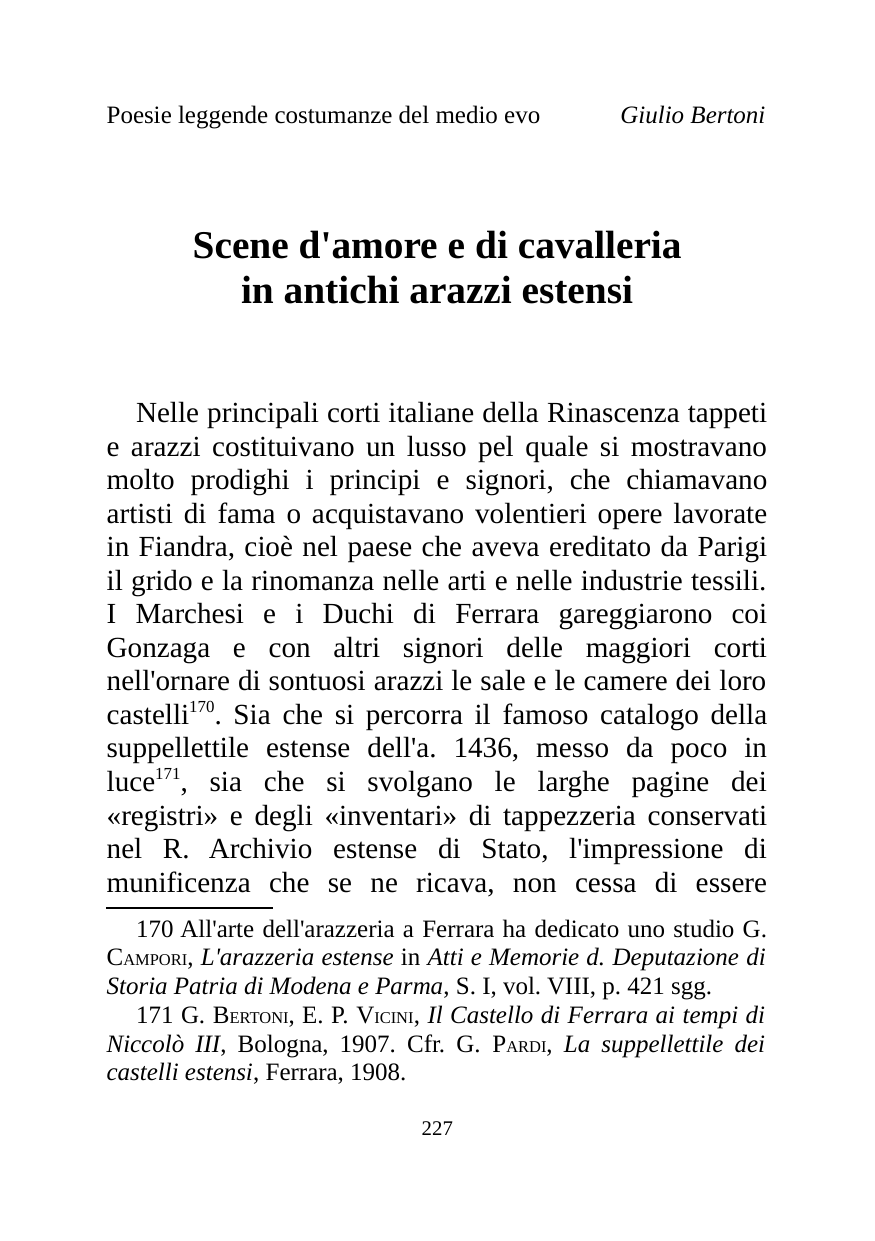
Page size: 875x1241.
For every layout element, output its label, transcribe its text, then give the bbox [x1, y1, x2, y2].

subtitle Scene d'amore e di cavalleria in antichi arazzi estensi [106, 222, 768, 312]
text All'arte dell'arazzeria a Ferrara ha dedicato uno studio G. Campori, L'arazzeria estense in Atti e Memorie d. Deputazione di Storia Patria di Modena e Parma, S. I, vol. VIII, p. 421 sgg. [106, 914, 768, 1000]
text Nelle principali corti italiane della Rinascenza tappeti e arazzi costituivano un lusso pel quale si mostravano molto prodighi i principi e signori, che chiamavano artisti di fama o acquistavano volentieri opere lavorate in Fiandra, cioè nel paese che aveva ereditato da Parigi il grido e la rinomanza nelle arti e nelle industrie tessili. I Marchesi e i Duchi di Ferrara gareggiarono coi Gonzaga e con altri signori delle maggiori corti nell'ornare di sontuosi arazzi le sale e le camere dei loro castelli. Sia che si percorra il famoso catalogo della suppellettile estense dell'a. 1436, messo da poco in luce, sia che si svolgano le larghe pagine dei «registri» e degli «inventari» di tappezzeria conservati nel R. Archivio estense di Stato, l'impressione di munificenza che se ne ricava, non cessa di essere [106, 395, 768, 898]
text G. Bertoni, E. P. Vicini, Il Castello di Ferrara ai tempi di Niccolò III, Bologna, 1907. Cfr. G. Pardi, La suppellettile dei castelli estensi, Ferrara, 1908. [106, 1000, 768, 1086]
